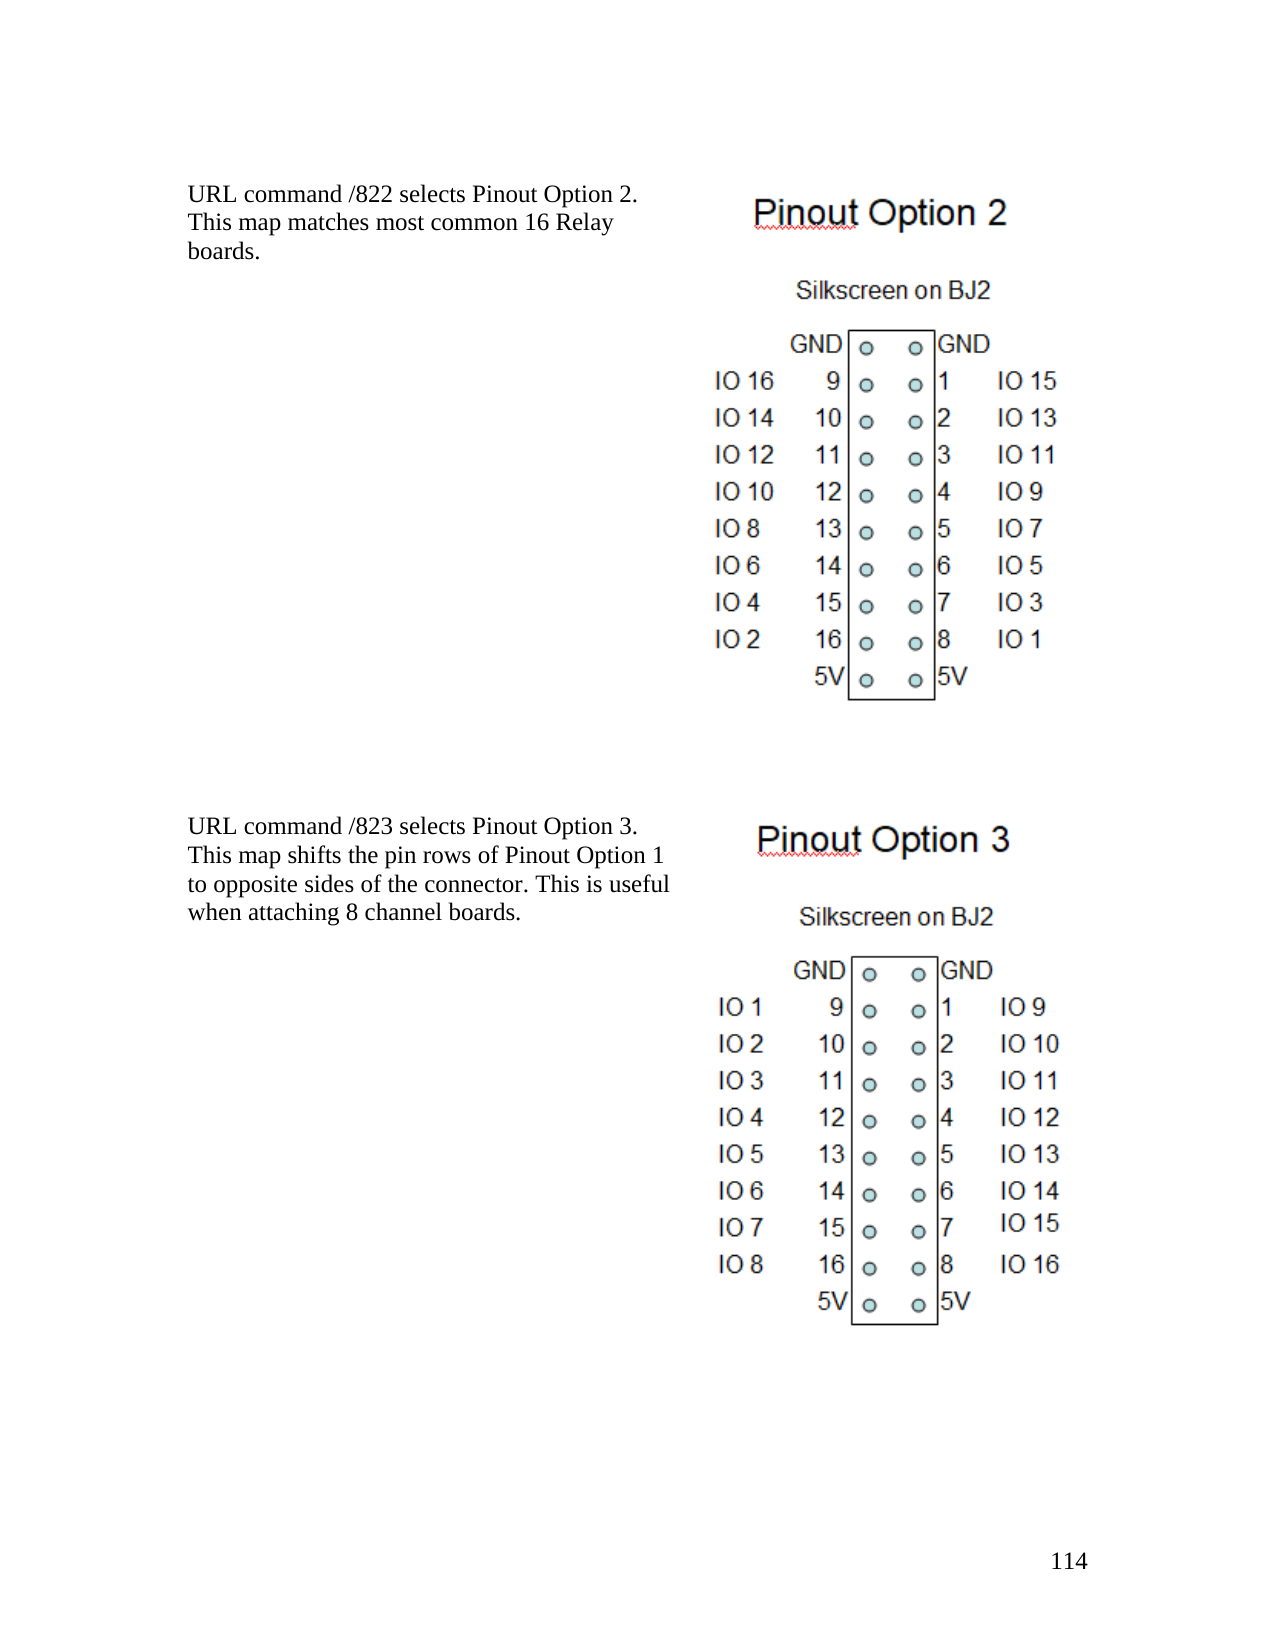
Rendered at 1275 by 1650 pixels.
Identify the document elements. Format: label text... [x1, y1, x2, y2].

picture [693, 190, 1074, 713]
text URL command /822 selects Pinout Option 2. This map matches most common 16 Relay boards. [187, 179, 1087, 265]
text URL command /823 selects Pinout Option 3. This map shifts the pin rows of Pinout Option 1 to opposite sides of the connector. This is useful when attaching 8 channel boards. [187, 811, 1087, 926]
picture [695, 817, 1069, 1350]
